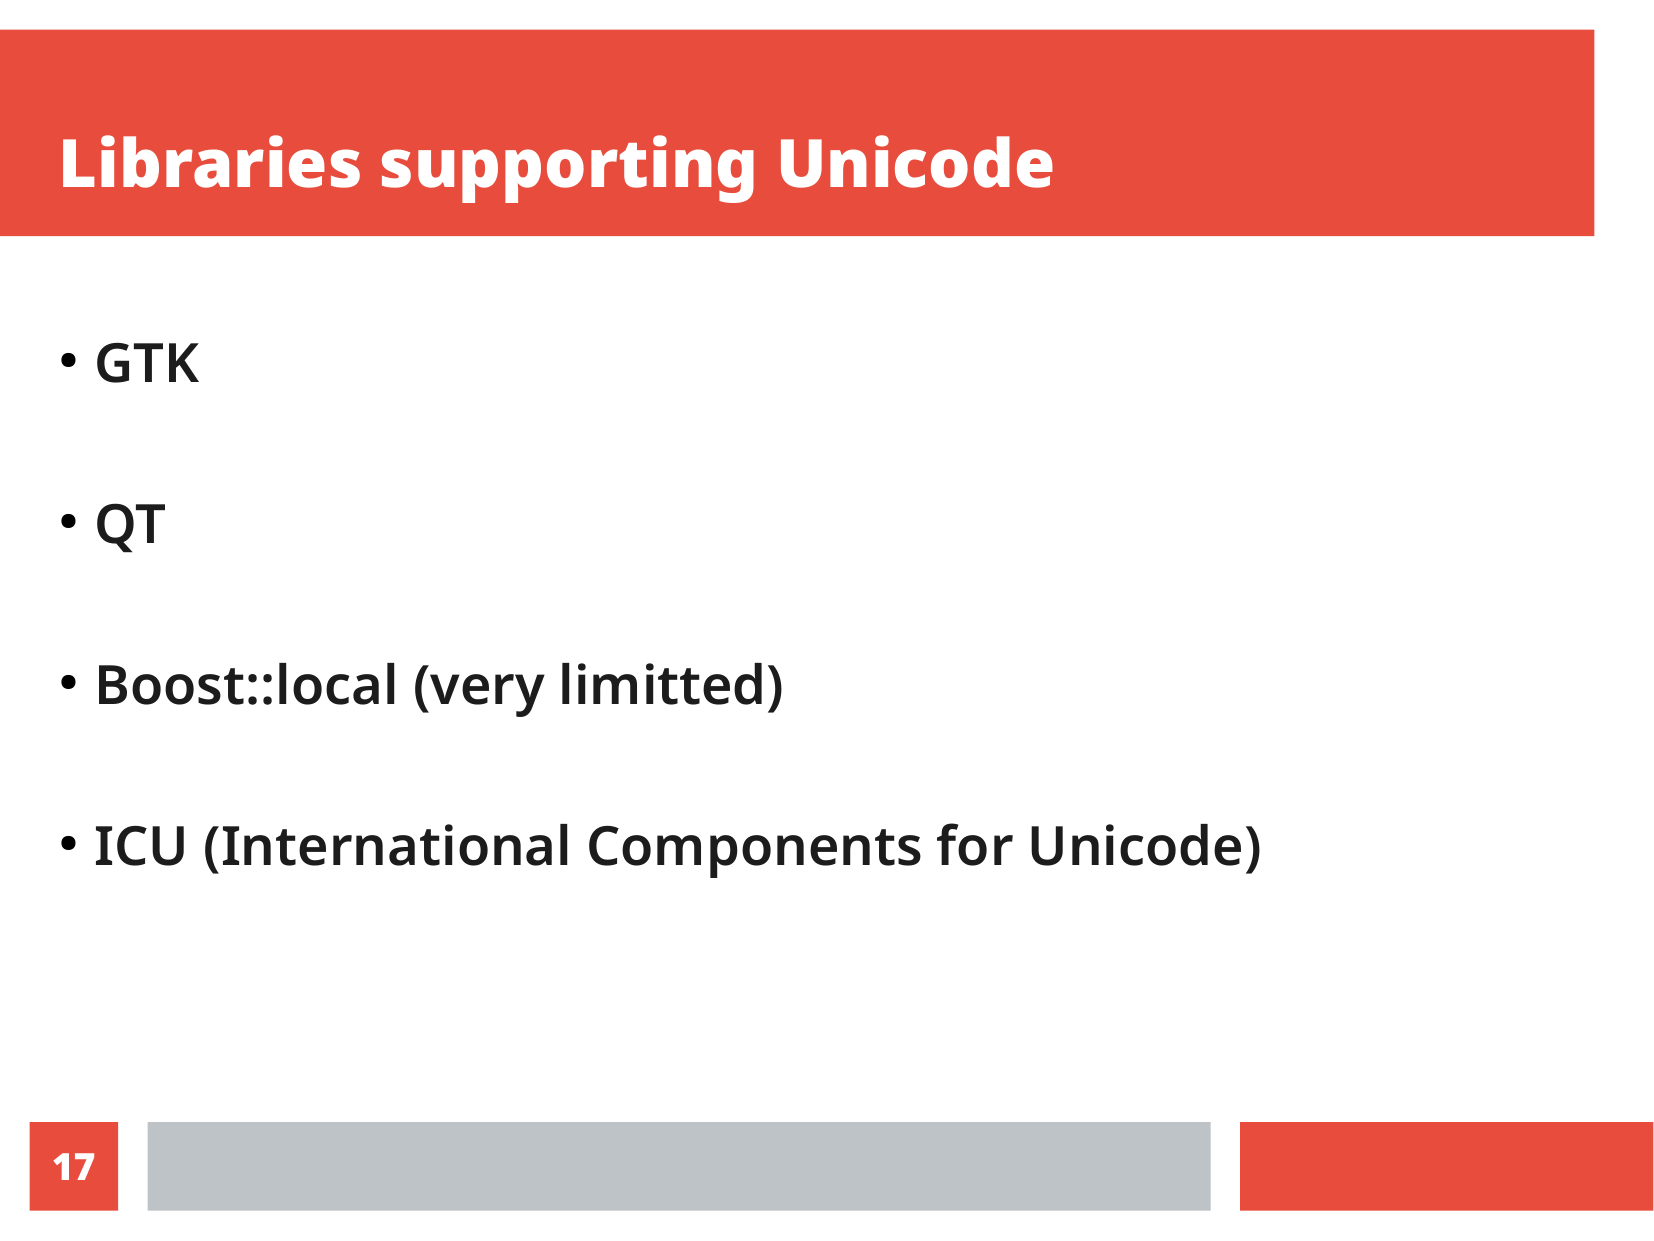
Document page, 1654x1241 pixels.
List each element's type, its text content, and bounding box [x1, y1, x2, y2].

list GTK QT Boost::local (very limitted) ICU (International Components for Unicode) [59, 324, 1565, 1093]
title Libraries supporting Unicode [59, 59, 1595, 207]
